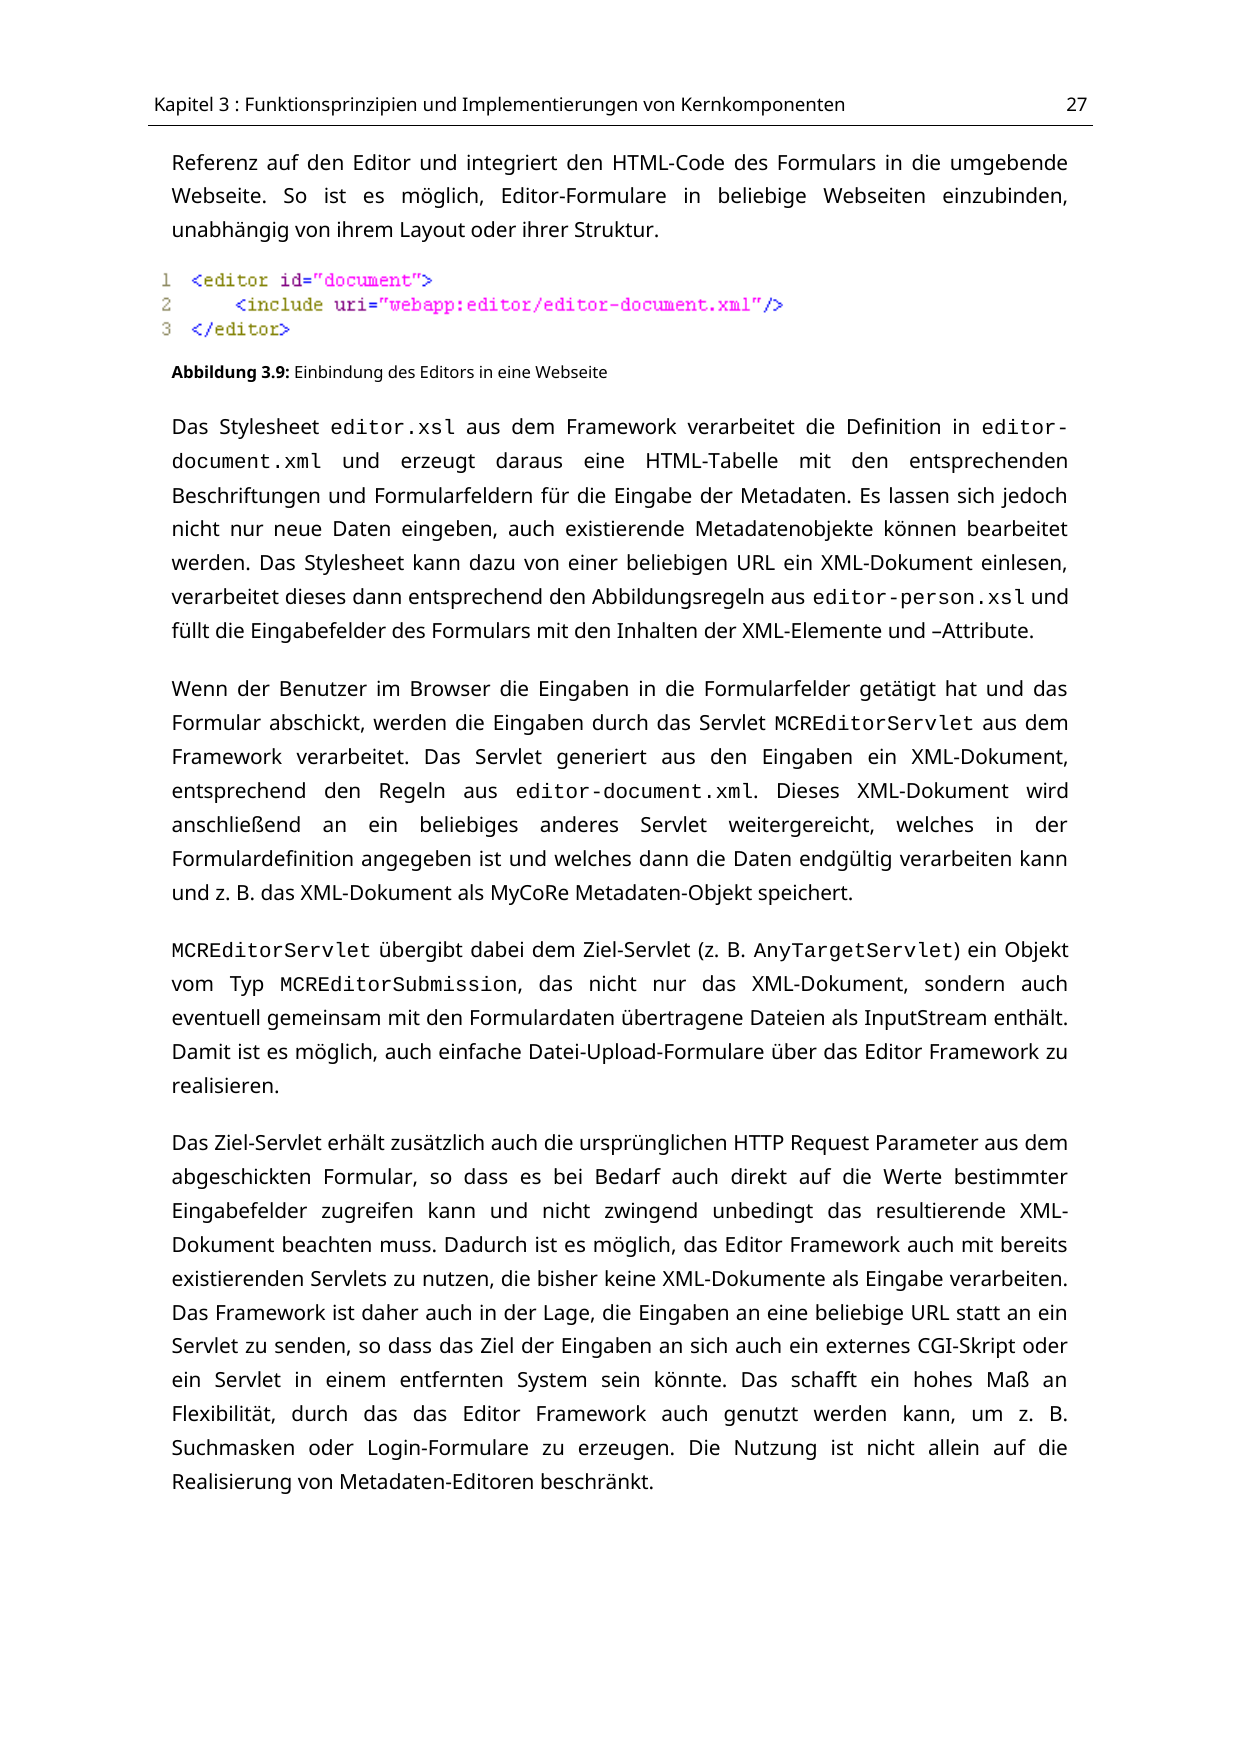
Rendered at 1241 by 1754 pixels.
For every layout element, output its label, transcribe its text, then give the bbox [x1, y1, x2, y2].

text Abbildung 3.9: Einbindung des Editors in eine Webseite [171, 344, 769, 383]
text Referenz auf den Editor und integriert den HTML-Code des Formulars in die umgebende Webseite. So ist es möglich, Editor-Formulare in beliebige Webseiten einzubinden, unabhängig von ihrem Layout oder ihrer Struktur. [171, 148, 1069, 243]
text MCREditorServlet übergibt dabei dem Ziel-Servlet (z. B. AnyTargetServlet) ein Objekt vom Typ MCREditorSubmission, das nicht nur das XML-Dokument, sondern auch eventuell gemeinsam mit den Formulardaten übertragene Dateien als InputStream enthält. Damit ist es möglich, auch einfache Datei-Upload-Formulare über das Editor Framework zu realisieren. [171, 935, 1069, 1099]
text Wenn der Benutzer im Browser die Eingaben in die Formularfelder getätigt hat und das Formular abschickt, werden die Eingaben durch das Servlet MCREditorServlet aus dem Framework verarbeitet. Das Servlet generiert aus den Eingaben ein XML-Dokument, entsprechend den Regeln aus editor-document.xml. Dieses XML-Dokument wird anschließend an ein beliebiges anderes Servlet weitergereicht, welches in der Formulardefinition angegeben ist und welches dann die Daten endgültig verarbeiten kann und z. B. das XML-Dokument als MyCoRe Metadaten-Objekt speichert. [171, 674, 1069, 906]
text Das Stylesheet editor.xsl aus dem Framework verarbeitet die Definition in editor-document.xml und erzeugt daraus eine HTML-Tabelle mit den entsprechenden Beschriftungen und Formularfeldern für die Eingabe der Metadaten. Es lassen sich jedoch nicht nur neue Daten eingeben, auch existierende Metadatenobjekte können bearbeitet werden. Das Stylesheet kann dazu von einer beliebigen URL ein XML-Dokument einlesen, verarbeitet dieses dann entsprechend den Abbildungsregeln aus editor-person.xsl und füllt die Eingabefelder des Formulars mit den Inhalten der XML-Elemente und –Attribute. [148, 273, 1069, 645]
text Das Ziel-Servlet erhält zusätzlich auch die ursprünglichen HTTP Request Parameter aus dem abgeschickten Formular, so dass es bei Bedarf auch direkt auf die Werte bestimmter Eingabefelder zugreifen kann und nicht zwingend unbedingt das resultierende XML-Dokument beachten muss. Dadurch ist es möglich, das Editor Framework auch mit bereits existierenden Servlets zu nutzen, die bisher keine XML-Dokumente als Eingabe verarbeiten. Das Framework ist daher auch in der Lage, die Eingaben an eine beliebige URL statt an ein Servlet zu senden, so dass das Ziel der Eingaben an sich auch ein externes CGI-Skript oder ein Servlet in einem entfernten System sein könnte. Das schafft ein hohes Maß an Flexibilität, durch das das Editor Framework auch genutzt werden kann, um z. B. Suchmasken oder Login-Formulare zu erzeugen. Die Nutzung ist nicht allein auf die Realisierung von Metadaten-Editoren beschränkt. [171, 1128, 1069, 1495]
